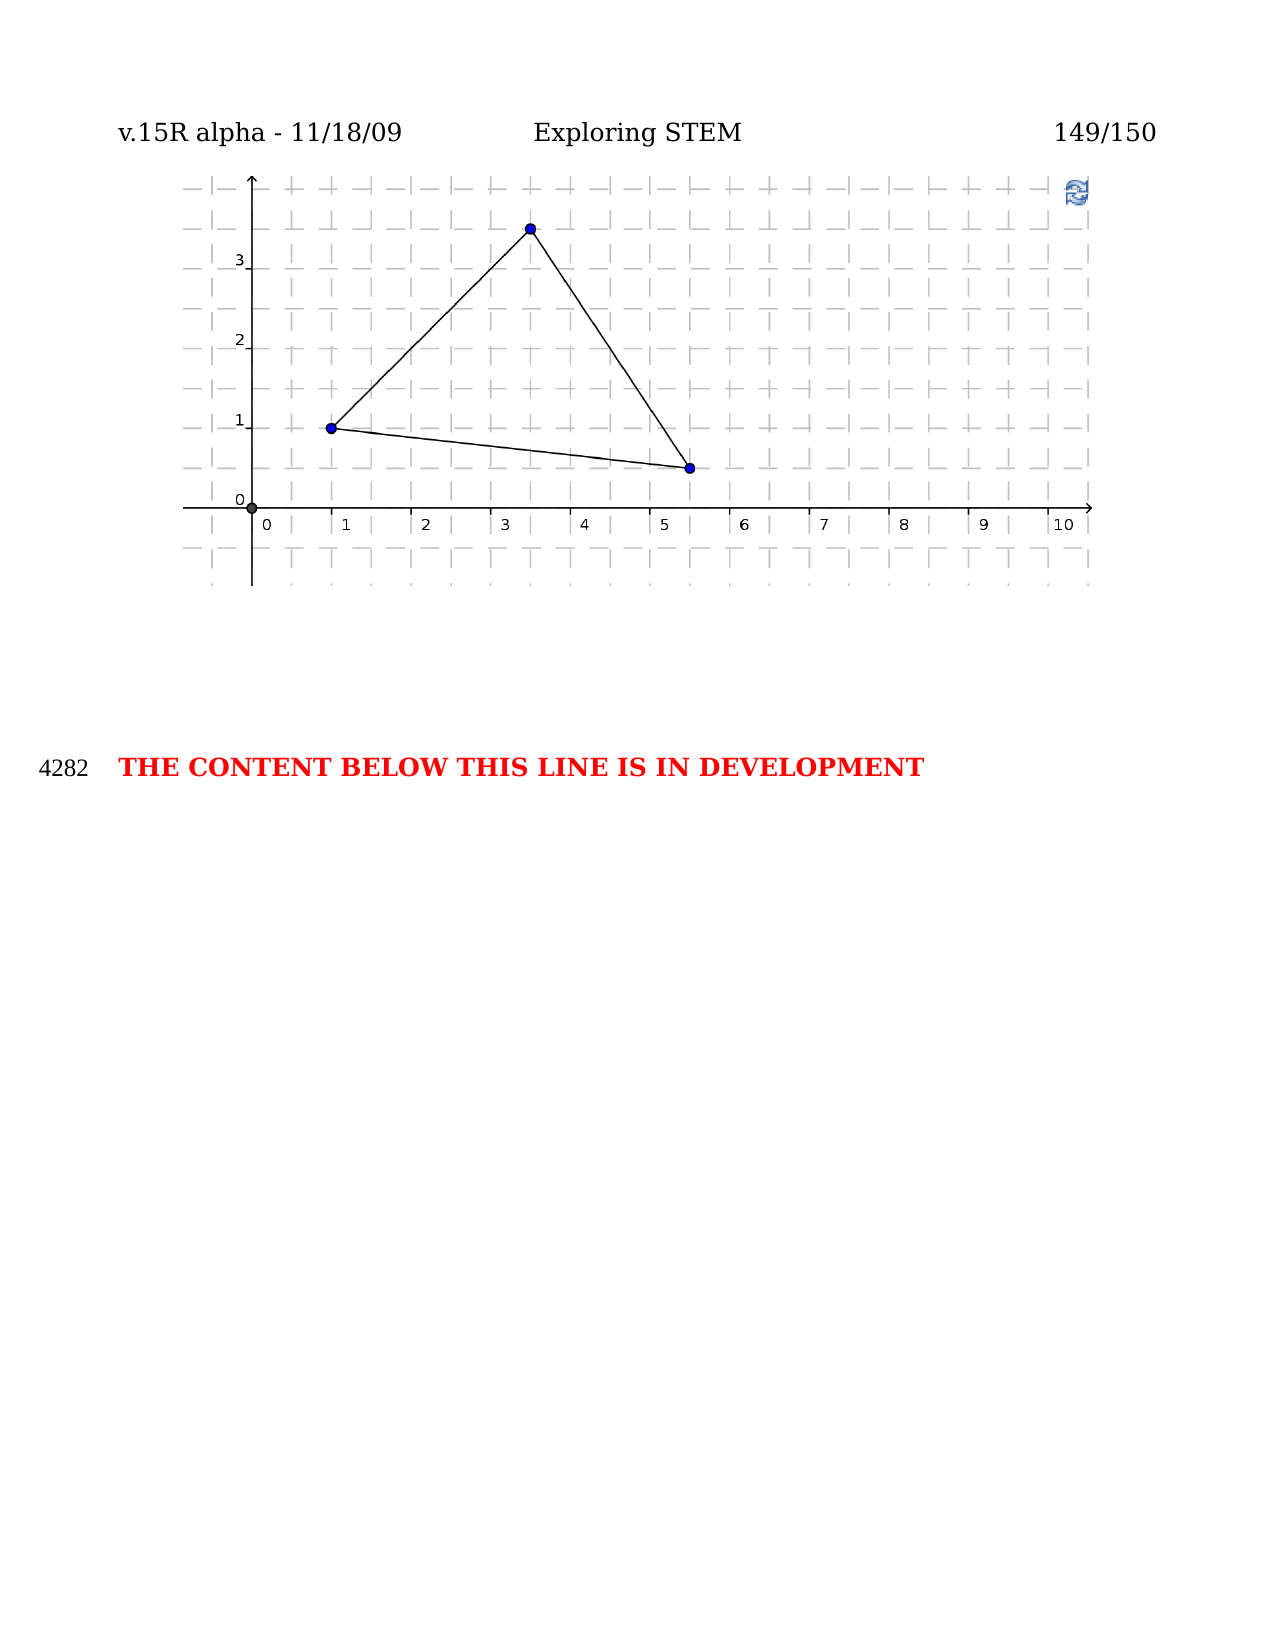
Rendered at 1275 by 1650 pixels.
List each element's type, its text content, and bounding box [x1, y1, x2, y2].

picture [183, 176, 1092, 586]
text THE CONTENT BELOW THIS LINE IS IN DEVELOPMENT [118, 753, 1157, 783]
